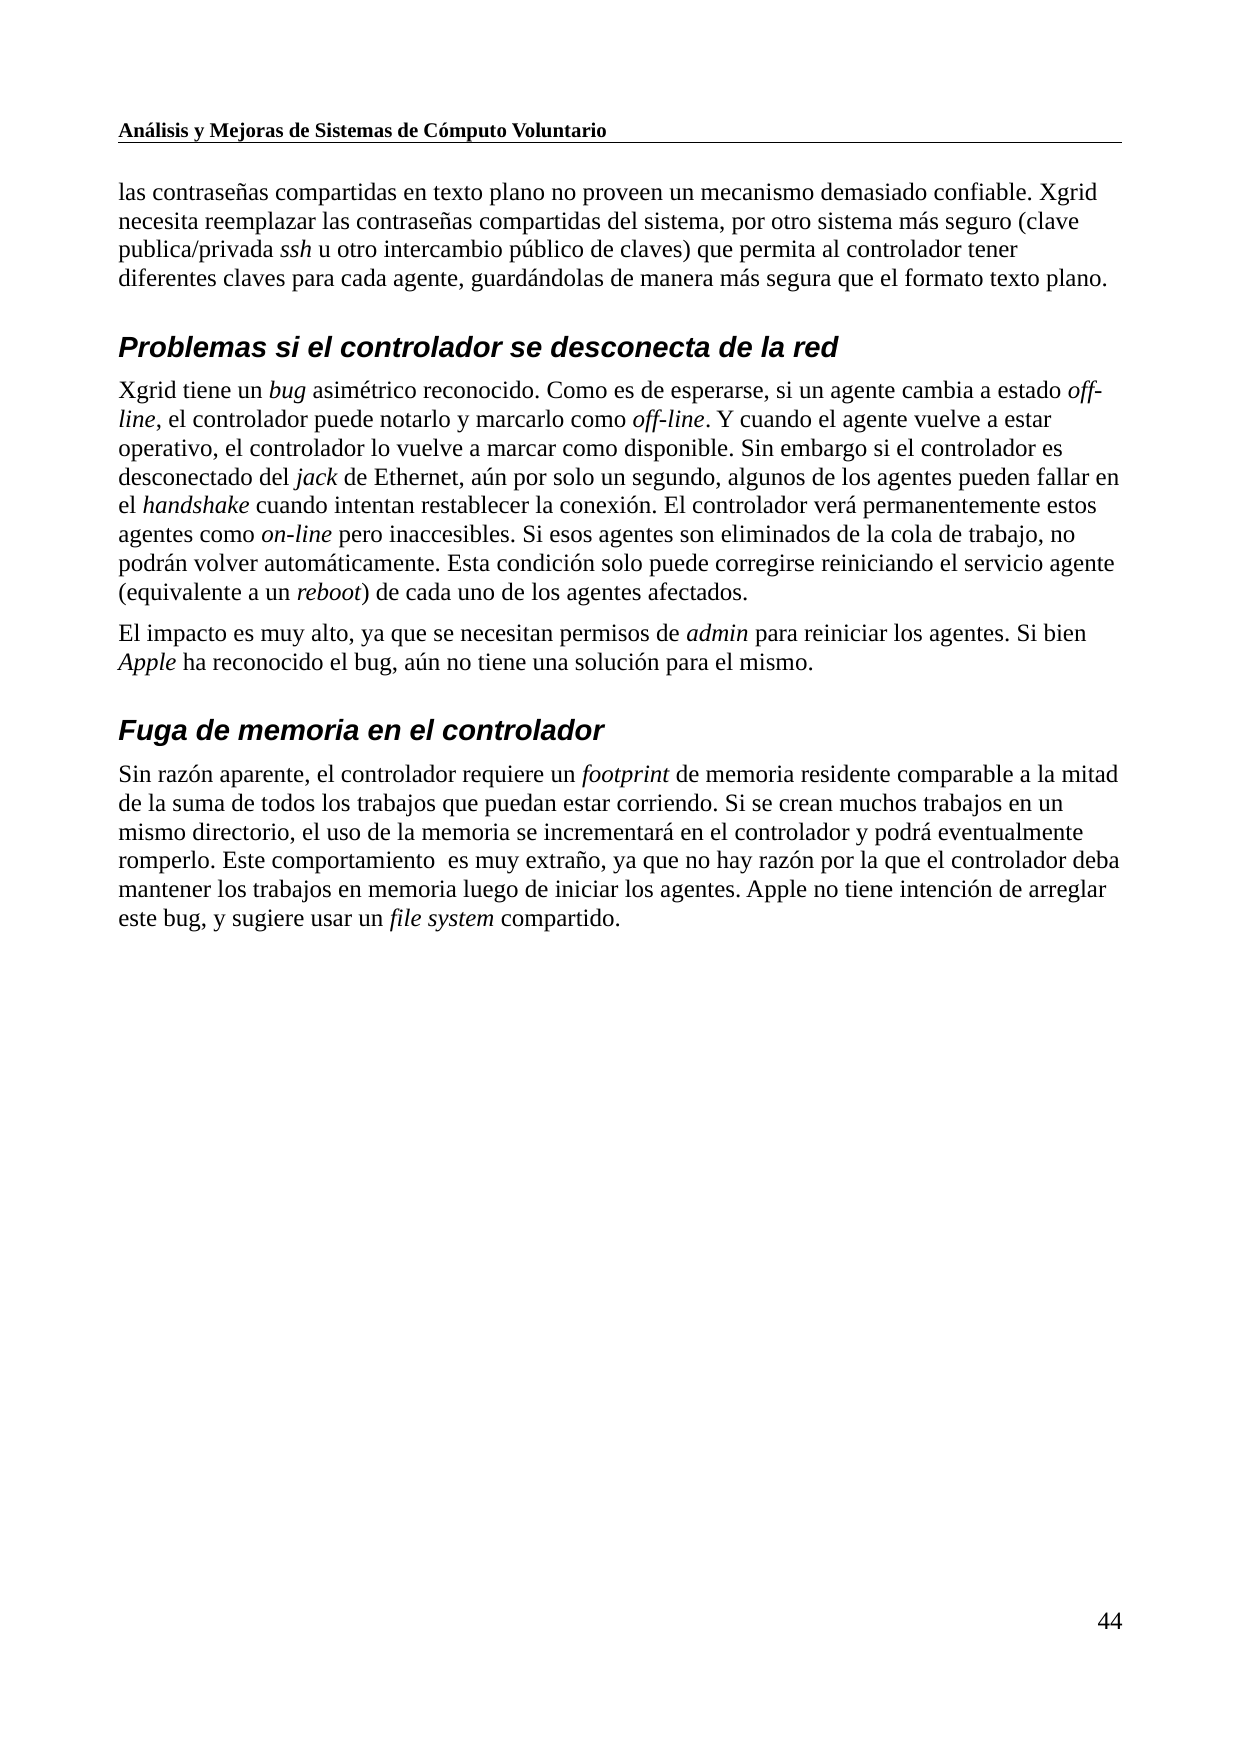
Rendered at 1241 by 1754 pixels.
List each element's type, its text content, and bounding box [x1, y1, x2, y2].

text El impacto es muy alto, ya que se necesitan permisos de admin para reiniciar los agentes. Si bien Apple ha reconocido el bug, aún no tiene una solución para el mismo. [118, 618, 1122, 676]
subtitle Fuga de memoria en el controlador [118, 713, 1122, 747]
text las contraseñas compartidas en texto plano no proveen un mecanismo demasiado confiable. Xgrid necesita reemplazar las contraseñas compartidas del sistema, por otro sistema más seguro (clave publica/privada ssh u otro intercambio público de claves) que permita al controlador tener diferentes claves para cada agente, guardándolas de manera más segura que el formato texto plano. [118, 177, 1122, 292]
text Xgrid tiene un bug asimétrico reconocido. Como es de esperarse, si un agente cambia a estado off-line, el controlador puede notarlo y marcarlo como off-line. Y cuando el agente vuelve a estar operativo, el controlador lo vuelve a marcar como disponible. Sin embargo si el controlador es desconectado del jack de Ethernet, aún por solo un segundo, algunos de los agentes pueden fallar en el handshake cuando intentan restablecer la conexión. El controlador verá permanentemente estos agentes como on-line pero inaccesibles. Si esos agentes son eliminados de la cola de trabajo, no podrán volver automáticamente. Esta condición solo puede corregirse reiniciando el servicio agente (equivalente a un reboot) de cada uno de los agentes afectados. [118, 376, 1122, 606]
text Sin razón aparente, el controlador requiere un footprint de memoria residente comparable a la mitad de la suma de todos los trabajos que puedan estar corriendo. Si se crean muchos trabajos en un mismo directorio, el uso de la memoria se incrementará en el controlador y podrá eventualmente romperlo. Este comportamiento es muy extraño, ya que no hay razón por la que el controlador deba mantener los trabajos en memoria luego de iniciar los agentes. Apple no tiene intención de arreglar este bug, y sugiere usar un file system compartido. [118, 759, 1122, 932]
subtitle Problemas si el controlador se desconecta de la red [118, 329, 1122, 363]
